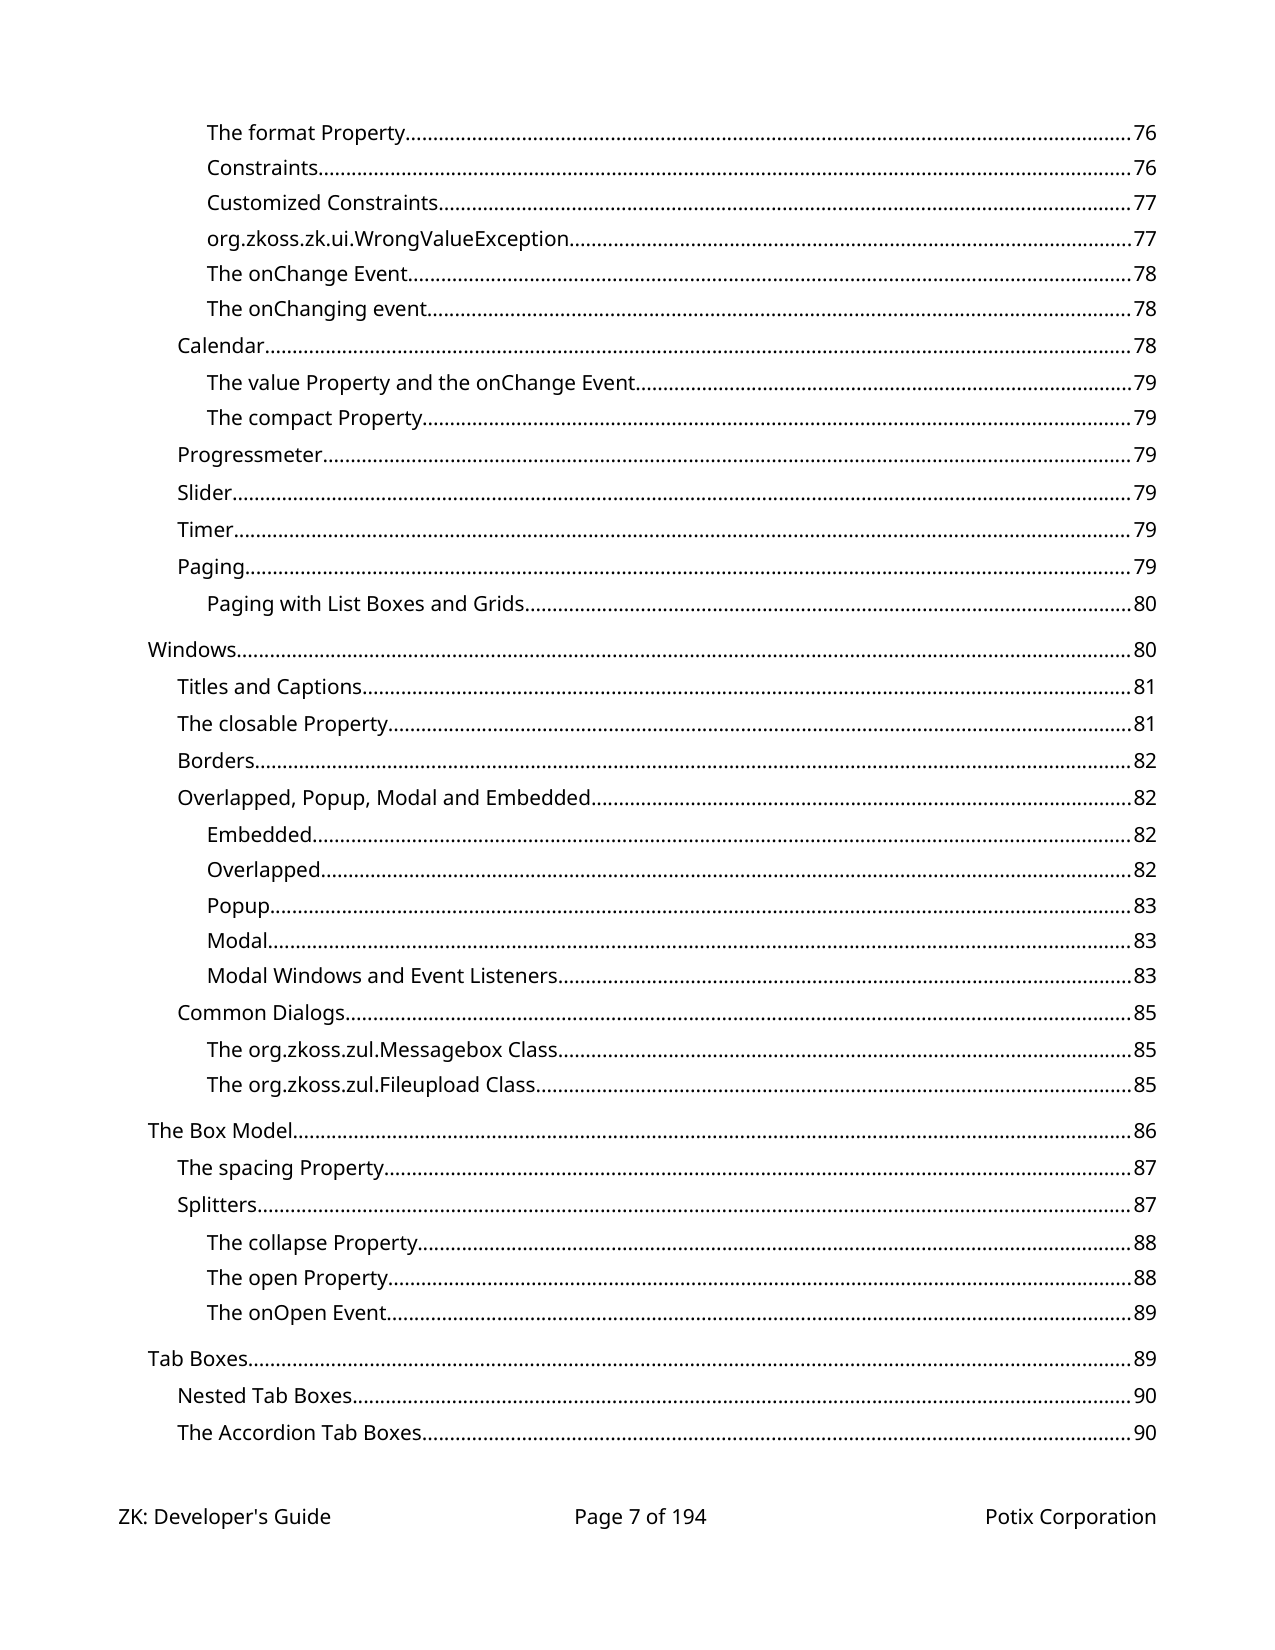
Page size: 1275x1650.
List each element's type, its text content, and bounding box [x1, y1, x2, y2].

text Calendar 78 [177, 331, 1157, 359]
text Timer 79 [177, 515, 1157, 543]
text Popup 83 [207, 891, 1157, 919]
text Progressmeter 79 [177, 441, 1157, 469]
text The spacing Property 87 [177, 1153, 1157, 1182]
text Common Dialogs 85 [177, 998, 1157, 1026]
text Titles and Captions 81 [177, 672, 1157, 700]
text Paging with List Boxes and Grids 80 [207, 589, 1157, 617]
text The format Property 76 [207, 118, 1157, 146]
text Customized Constraints 77 [207, 188, 1157, 217]
text The open Property 88 [207, 1263, 1157, 1291]
text The Accordion Tab Boxes 90 [177, 1418, 1157, 1446]
text The Box Model 86 [148, 1116, 1157, 1145]
text The onOpen Event 89 [207, 1298, 1157, 1326]
text The org.zkoss.zul.Fileupload Class 85 [207, 1071, 1157, 1099]
text Modal Windows and Event Listeners 83 [207, 961, 1157, 989]
text Paging 79 [177, 552, 1157, 580]
text Slider 79 [177, 478, 1157, 506]
text The onChanging event 78 [207, 294, 1157, 322]
text Borders 82 [177, 746, 1157, 774]
text Windows 80 [148, 635, 1157, 663]
text Overlapped 82 [207, 856, 1157, 884]
text The onChange Event 78 [207, 259, 1157, 287]
text The compact Property 79 [207, 403, 1157, 432]
text Embedded 82 [207, 820, 1157, 848]
text Modal 83 [207, 926, 1157, 954]
text Tab Boxes 89 [148, 1344, 1157, 1372]
text The closable Property 81 [177, 709, 1157, 737]
text The value Property and the onChange Event 79 [207, 368, 1157, 397]
text Splitters 87 [177, 1191, 1157, 1219]
text Constraints 76 [207, 153, 1157, 182]
text The collapse Property 88 [207, 1228, 1157, 1256]
text org.zkoss.zk.ui.WrongValueException 77 [207, 224, 1157, 252]
text The org.zkoss.zul.Messagebox Class 85 [207, 1035, 1157, 1063]
text Overlapped, Popup, Modal and Embedded 82 [177, 783, 1157, 811]
text Nested Tab Boxes 90 [177, 1381, 1157, 1409]
